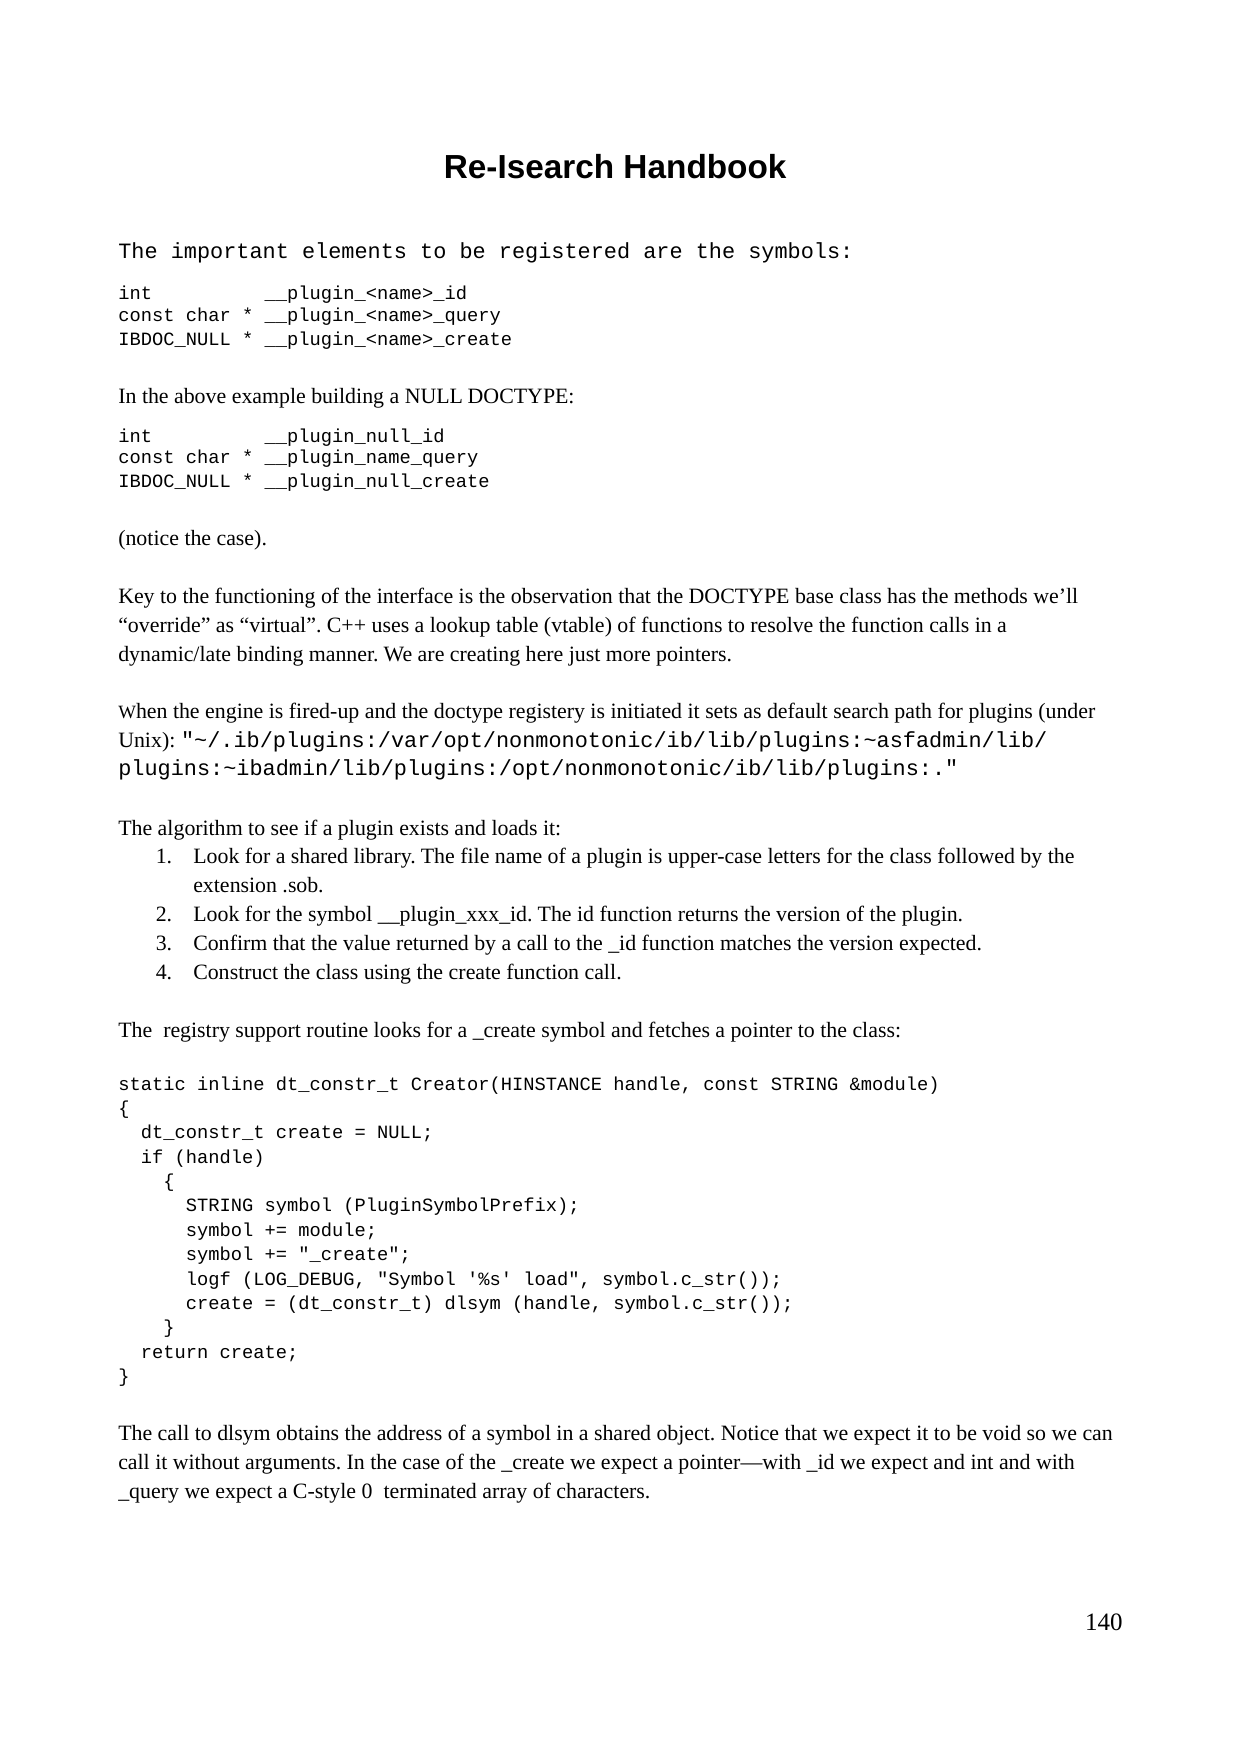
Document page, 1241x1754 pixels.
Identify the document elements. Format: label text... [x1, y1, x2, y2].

text logf (LOG_DEBUG, "Symbol '%s' load", symbol.c_str()); [118, 1269, 1122, 1291]
text The algorithm to see if a plugin exists and loads it: [118, 814, 1122, 840]
text (notice the case). [118, 525, 1122, 550]
text The registry support routine looks for a _create symbol and fetches a pointer to the class: [118, 1017, 1122, 1042]
text IBDOC_NULL * __plugin_<name>_create [118, 330, 1122, 351]
text { [118, 1099, 1122, 1120]
text dt_constr_t create = NULL; [118, 1123, 1122, 1144]
text return create; [118, 1342, 1122, 1364]
text } [118, 1318, 1122, 1339]
list Construct the class using the create function call. [156, 959, 1122, 984]
text const char * __plugin_name_query [118, 448, 1122, 469]
list Look for the symbol __plugin_xxx_id. The id function returns the version of the plugin. [156, 901, 1122, 927]
text In the above example building a NULL DOCTYPE: [118, 383, 1122, 408]
text } [118, 1367, 1122, 1388]
text The important elements to be registered are the symbols: [118, 241, 1122, 265]
text IBDOC_NULL * __plugin_null_create [118, 472, 1122, 493]
text int __plugin_null_id [118, 427, 1122, 448]
text { [118, 1172, 1122, 1193]
text STRING symbol (PluginSymbolPrefix); [118, 1196, 1122, 1217]
text The call to dlsym obtains the address of a symbol in a shared object. Notice that we expect it to be void so we can call it without arguments. In the case of the _create we expect a pointer—with _id we expect and int and with _query we expect a C-style 0 terminated array of characters. [118, 1420, 1122, 1503]
text if (handle) [118, 1147, 1122, 1169]
text int __plugin_<name>_id [118, 284, 1122, 305]
list Confirm that the value returned by a call to the _id function matches the version expected. [156, 930, 1122, 956]
text const char * __plugin_<name>_query [118, 305, 1122, 327]
text When the engine is fired-up and the doctype registery is initiated it sets as default search path for plugins (under Unix): "~/.ib/plugins:/var/opt/nonmonotonic/ib/lib/plugins:~asfadmin/lib/plugins:~ibadmin/lib/plugins:/opt/nonmonotonic/ib/lib/plugins:." [118, 698, 1122, 782]
text static inline dt_constr_t Creator(HINSTANCE handle, const STRING &module) [118, 1074, 1122, 1096]
text Key to the functioning of the interface is the observation that the DOCTYPE base class has the methods we’ll “override” as “virtual”. C++ uses a lookup table (vtable) of functions to resolve the function calls in a dynamic/late binding manner. We are creating here just more pointers. [118, 583, 1122, 666]
list Look for a shared library. The file name of a plugin is upper-case letters for the class followed by the extension .sob. [156, 843, 1122, 898]
text create = (dt_constr_t) dlsym (handle, symbol.c_str()); [118, 1294, 1122, 1315]
text symbol += "_create"; [118, 1245, 1122, 1266]
text symbol += module; [118, 1221, 1122, 1242]
